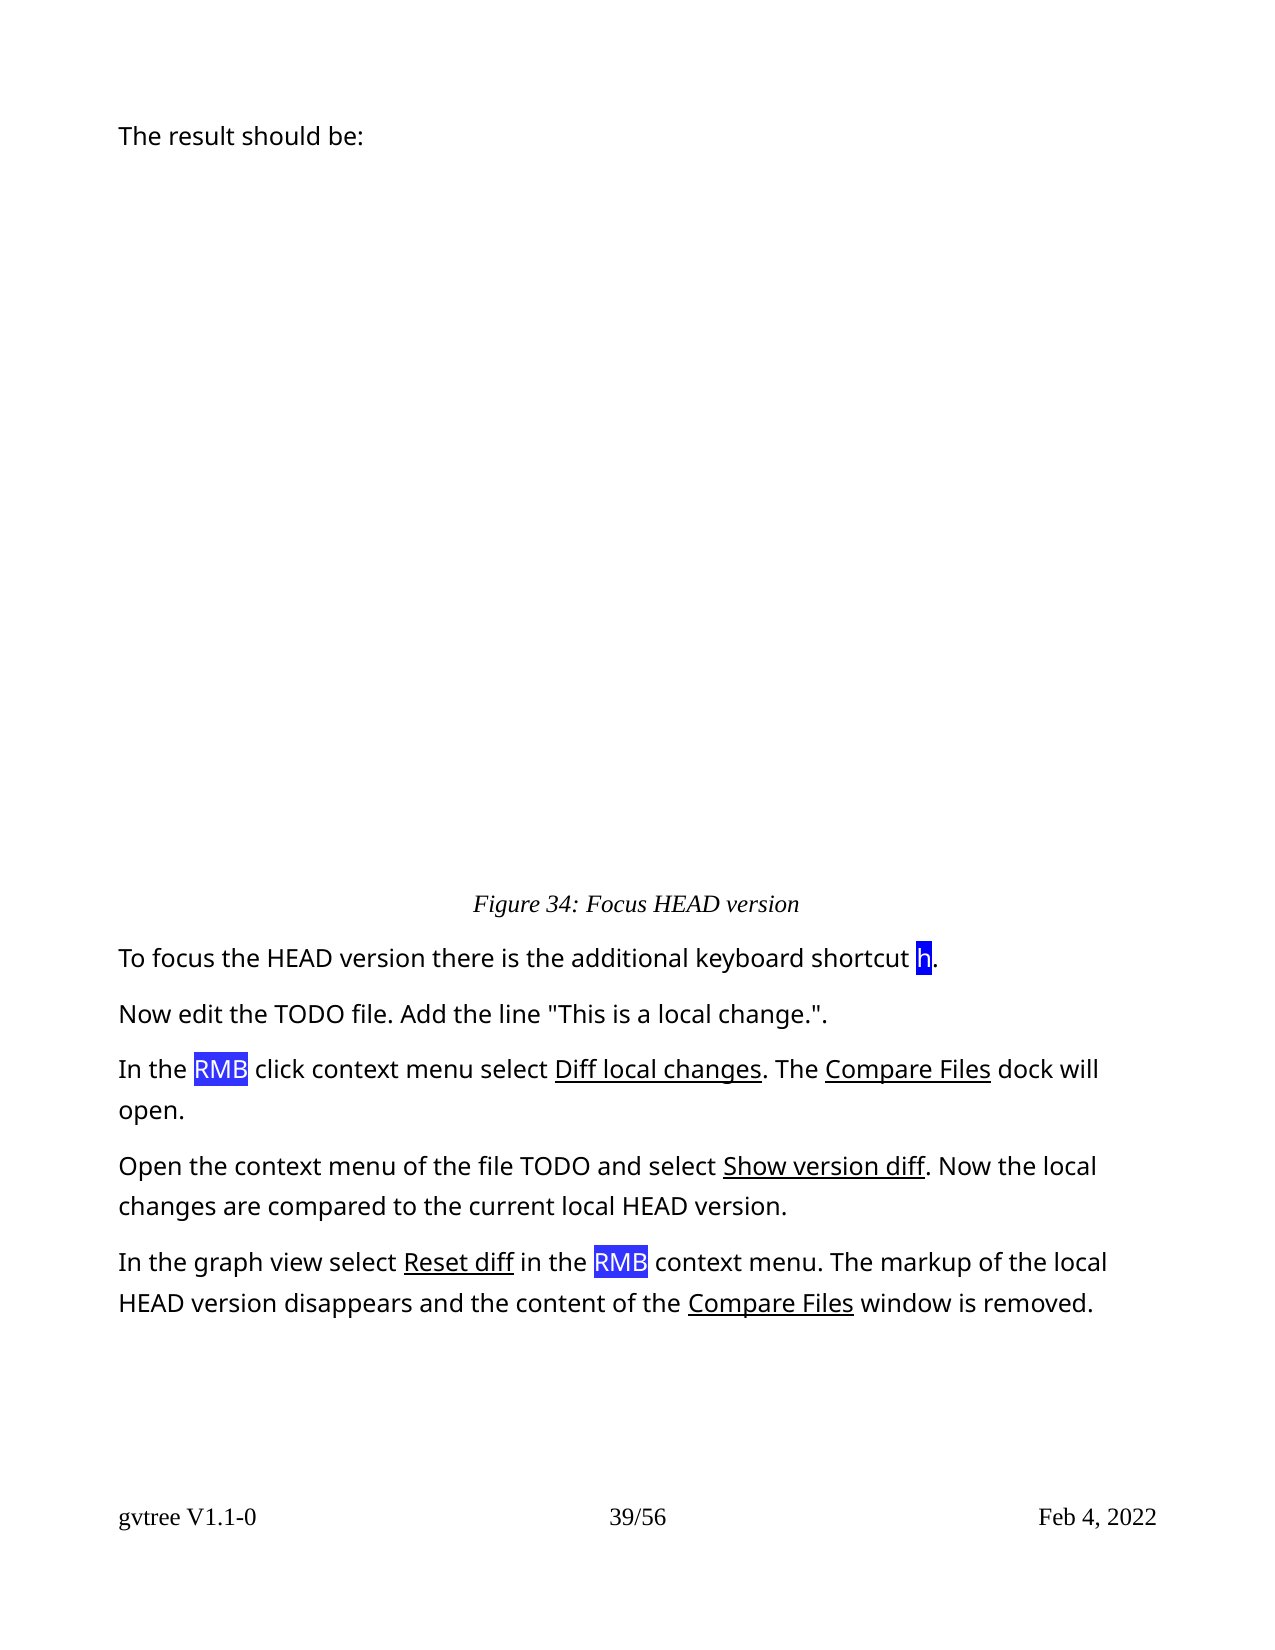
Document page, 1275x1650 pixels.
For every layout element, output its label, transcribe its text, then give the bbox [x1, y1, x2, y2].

text Now edit the TODO file. Add the line "This is a local change.". [118, 997, 1157, 1031]
text [118, 186, 1157, 199]
text The result should be: [118, 118, 1157, 152]
text To focus the HEAD version there is the additional keyboard shortcut h. [118, 918, 1157, 975]
text Figure 34: Focus HEAD version [118, 199, 1157, 918]
text Open the context menu of the file TODO and select Show version diff. Now the local changes are compared to the current local HEAD version. [118, 1148, 1157, 1223]
text In the RMB click context menu select Diff local changes. The Compare Files dock will open. [118, 1052, 1157, 1127]
text In the graph view select Reset diff in the RMB context menu. The markup of the local HEAD version disappears and the content of the Compare Files window is removed. [118, 1244, 1157, 1319]
